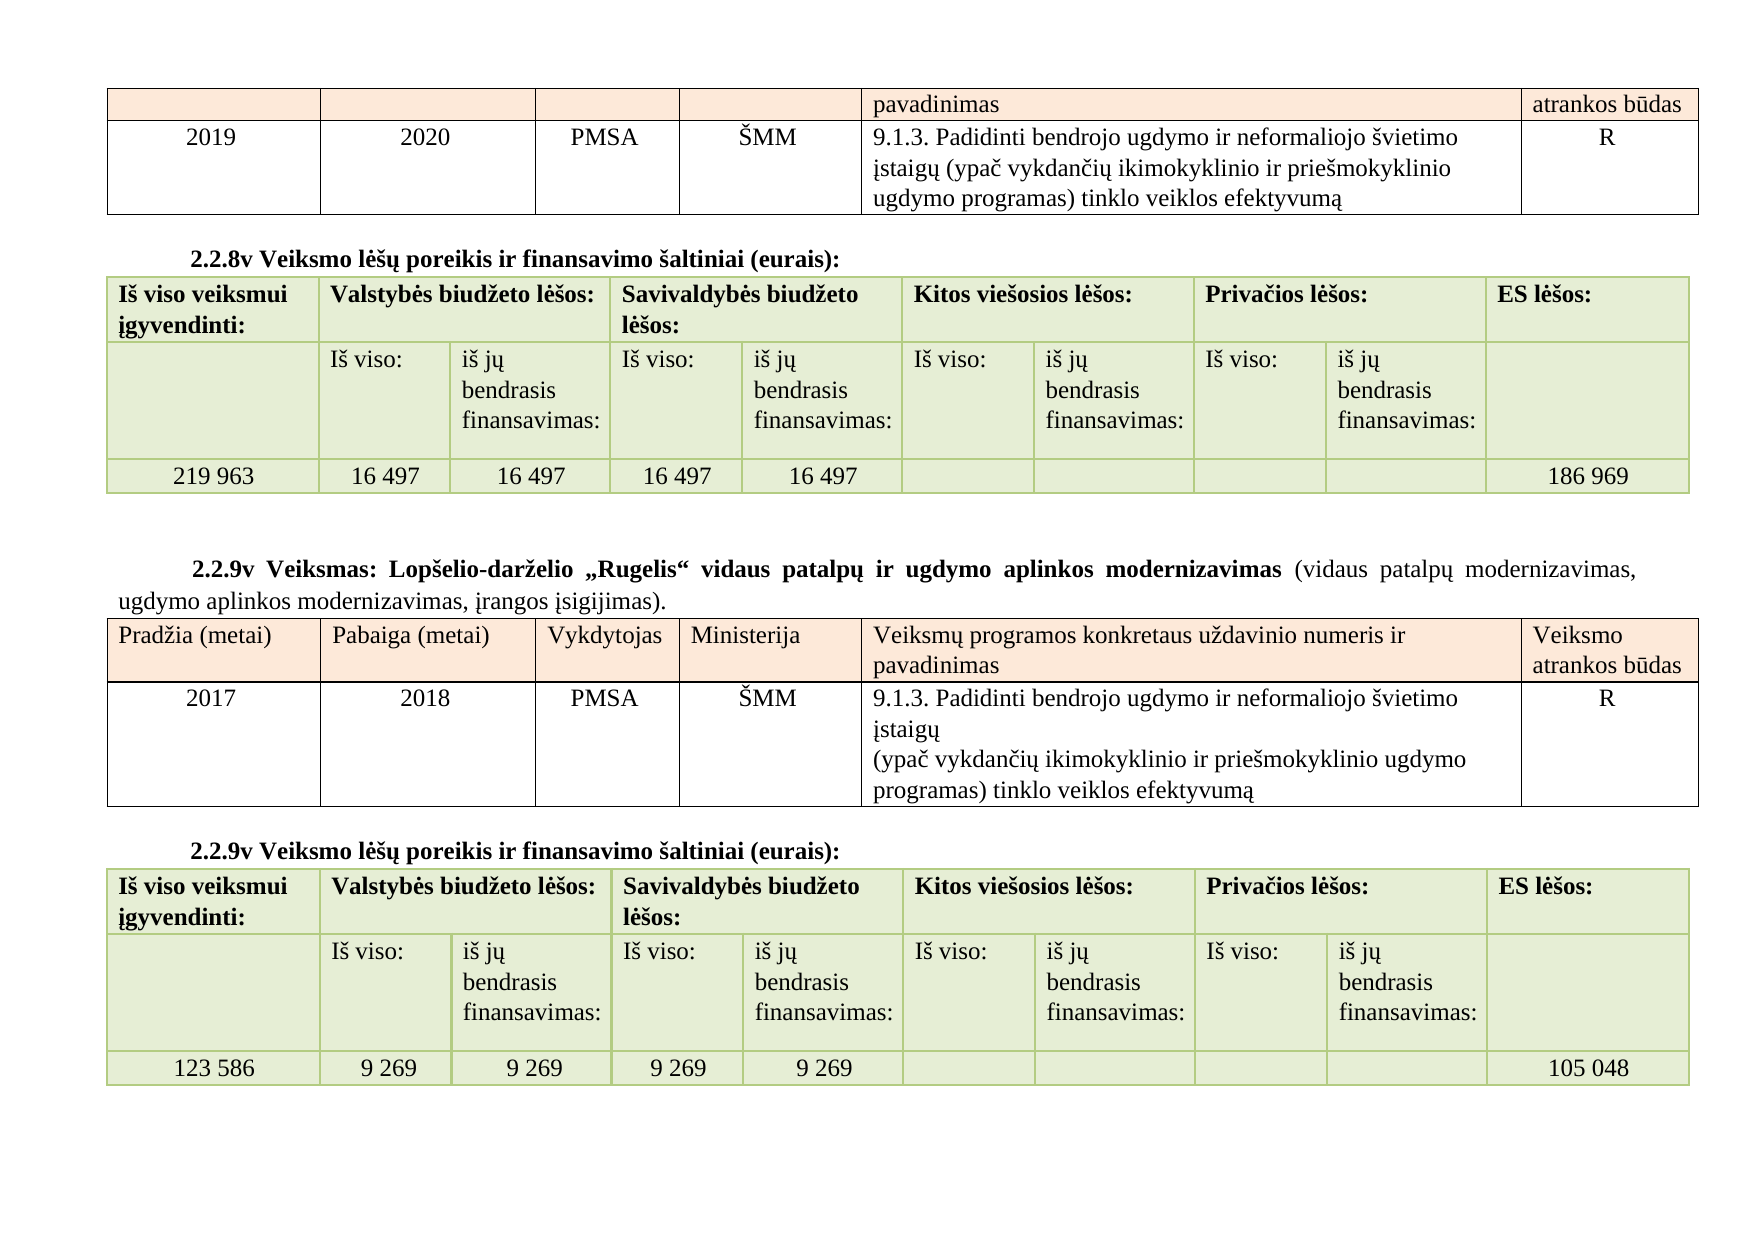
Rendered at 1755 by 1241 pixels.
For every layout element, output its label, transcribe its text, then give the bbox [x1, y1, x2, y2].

table_cell [1196, 1052, 1326, 1084]
table_cell Iš viso: [611, 343, 741, 458]
table_header [108, 89, 320, 120]
table_header pavadinimas [862, 89, 1521, 120]
table_cell 2017 [108, 683, 320, 806]
table_header Valstybės biudžeto lėšos: [321, 870, 610, 933]
table_cell iš jų bendrasis finansavimas: [744, 935, 902, 1050]
table_cell [1195, 460, 1325, 492]
table_cell R [1522, 121, 1698, 214]
table_header Privačios lėšos: [1196, 870, 1486, 933]
table_cell Iš viso: [1196, 935, 1326, 1050]
table_cell Iš viso: [321, 935, 450, 1050]
table_header Savivaldybės biudžeto lėšos: [611, 278, 901, 341]
table_header Pabaiga (metai) [321, 619, 535, 681]
table_header ES lėšos: [1487, 278, 1688, 341]
table_header atrankos būdas [1522, 89, 1698, 120]
table_cell 16 497 [611, 460, 741, 492]
table_cell PMSA [536, 121, 679, 214]
table_header Vykdytojas [536, 619, 679, 681]
table_cell 16 497 [743, 460, 901, 492]
table_cell 9.1.3. Padidinti bendrojo ugdymo ir neformaliojo švietimo įstaigų (ypač vykdančių ikimokyklinio ir priešmokyklinio ugdymo programas) tinklo veiklos efektyvumą [862, 121, 1521, 214]
table_cell 9 269 [321, 1052, 450, 1084]
table_cell iš jų bendrasis finansavimas: [743, 343, 901, 458]
table_cell ŠMM [680, 121, 861, 214]
table_header Pradžia (metai) [108, 619, 320, 681]
table_cell 16 497 [451, 460, 609, 492]
table_header [680, 89, 861, 120]
table_cell iš jų bendrasis finansavimas: [1036, 935, 1194, 1050]
table_cell iš jų bendrasis finansavimas: [1328, 935, 1486, 1050]
table_header Ministerija [680, 619, 861, 681]
table_cell ŠMM [680, 683, 861, 806]
table_cell iš jų bendrasis finansavimas: [451, 343, 609, 458]
table_header Iš viso veiksmui įgyvendinti: [108, 278, 318, 341]
table_header Valstybės biudžeto lėšos: [320, 278, 609, 341]
table_cell [108, 935, 319, 1050]
table_cell Iš viso: [613, 935, 742, 1050]
table_cell 9 269 [613, 1052, 742, 1084]
table_header Privačios lėšos: [1195, 278, 1485, 341]
table_cell 9 269 [453, 1052, 610, 1084]
table_cell Iš viso: [903, 343, 1033, 458]
table_cell 2020 [321, 121, 535, 214]
table_cell [1487, 343, 1688, 458]
text 2.2.9v Veiksmo lėšų poreikis ir finansavimo šaltiniai (eurais): [190, 836, 1636, 864]
text 2.2.9v Veiksmas: Lopšelio-darželio „Rugelis“ vidaus patalpų ir ugdymo aplinkos modernizavimas (vidaus patalpų modernizavimas, ugdymo aplinkos modernizavimas, įrangos įsigijimas). [118, 554, 1636, 615]
text 2.2.8v Veiksmo lėšų poreikis ir finansavimo šaltiniai (eurais): [190, 244, 1636, 273]
table_cell 2018 [321, 683, 535, 806]
table_header Veiksmo atrankos būdas [1522, 619, 1698, 681]
table_cell 9.1.3. Padidinti bendrojo ugdymo ir neformaliojo švietimo įstaigų (ypač vykdančių ikimokyklinio ir priešmokyklinio ugdymo programas) tinklo veiklos efektyvumą [862, 683, 1521, 806]
table_cell iš jų bendrasis finansavimas: [453, 935, 610, 1050]
table_cell iš jų bendrasis finansavimas: [1327, 343, 1485, 458]
table_cell PMSA [536, 683, 679, 806]
table_cell 219 963 [108, 460, 318, 492]
table_cell R [1522, 683, 1698, 806]
table_cell iš jų bendrasis finansavimas: [1035, 343, 1193, 458]
table_cell 9 269 [744, 1052, 902, 1084]
table_header [536, 89, 679, 120]
table_header Veiksmų programos konkretaus uždavinio numeris ir pavadinimas [862, 619, 1521, 681]
table_cell 105 048 [1488, 1052, 1688, 1084]
table_cell [1488, 935, 1688, 1050]
table_cell Iš viso: [320, 343, 449, 458]
table_cell Iš viso: [904, 935, 1034, 1050]
table_cell 186 969 [1487, 460, 1688, 492]
table_cell [904, 1052, 1034, 1084]
table_header Kitos viešosios lėšos: [904, 870, 1194, 933]
table_cell Iš viso: [1195, 343, 1325, 458]
table_header Iš viso veiksmui įgyvendinti: [108, 870, 319, 933]
table_cell [1328, 1052, 1486, 1084]
table_cell [1036, 1052, 1194, 1084]
table_header ES lėšos: [1488, 870, 1688, 933]
table_cell [1327, 460, 1485, 492]
table_cell [108, 343, 318, 458]
table_cell [903, 460, 1033, 492]
table_header Savivaldybės biudžeto lėšos: [613, 870, 902, 933]
table_cell 16 497 [320, 460, 449, 492]
table_cell 123 586 [108, 1052, 319, 1084]
table_header Kitos viešosios lėšos: [903, 278, 1193, 341]
table_cell 2019 [108, 121, 320, 214]
table_cell [1035, 460, 1193, 492]
table_header [321, 89, 535, 120]
